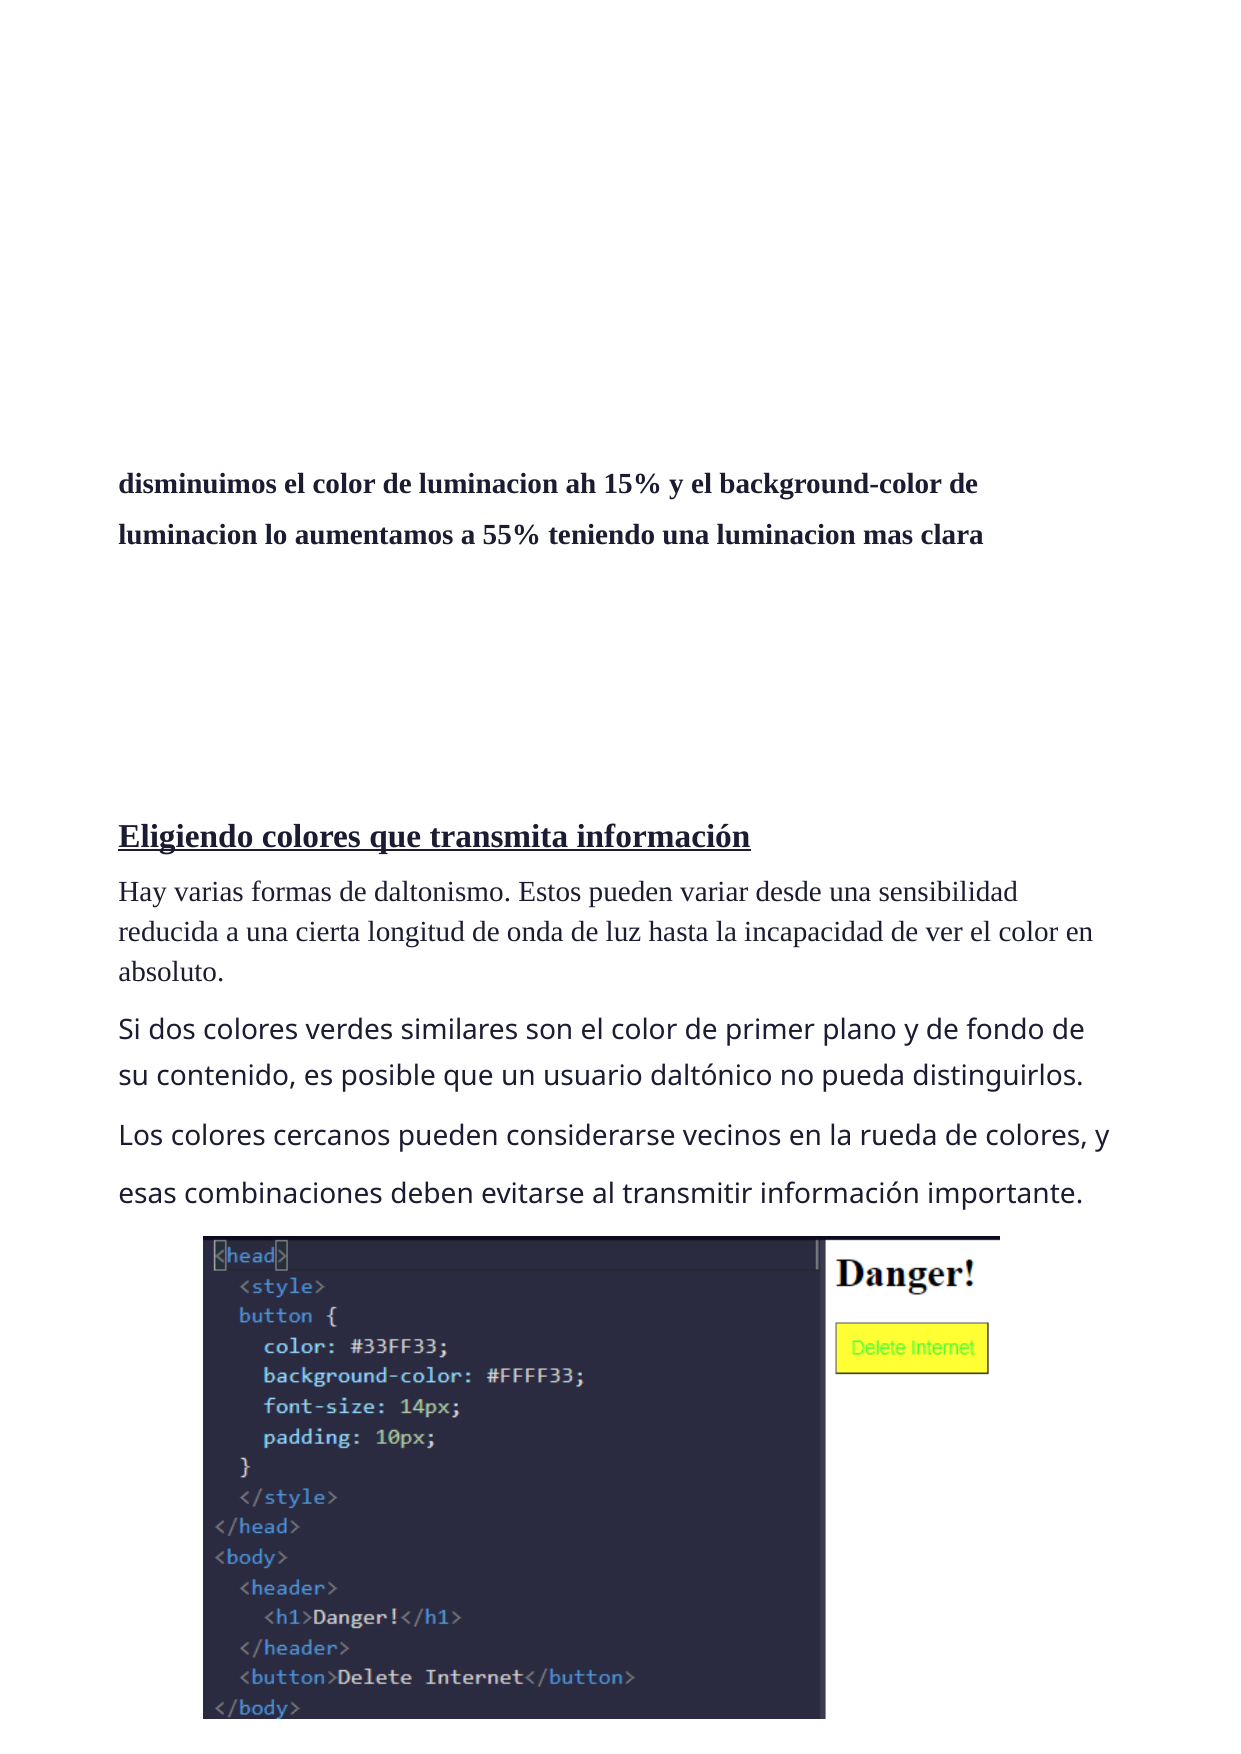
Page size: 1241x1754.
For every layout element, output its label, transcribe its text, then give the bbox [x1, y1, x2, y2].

text Hay varias formas de daltonismo. Estos pueden variar desde una sensibilidad reducida a una cierta longitud de onda de luz hasta la incapacidad de ver el color en absoluto. [118, 874, 1122, 988]
text Eligiendo colores que transmita información [118, 816, 1122, 854]
text disminuimos el color de luminacion ah 15% y el background-color de luminacion lo aumentamos a 55% teniendo una luminacion mas clara [118, 467, 1122, 551]
text Si dos colores verdes similares son el color de primer plano y de fondo de su contenido, es posible que un usuario daltónico no pueda distinguirlos. [118, 1009, 1122, 1093]
text Los colores cercanos pueden considerarse vecinos en la rueda de colores, y esas combinaciones deben evitarse al transmitir información importante. [118, 1115, 1122, 1211]
picture [203, 1236, 1000, 1719]
